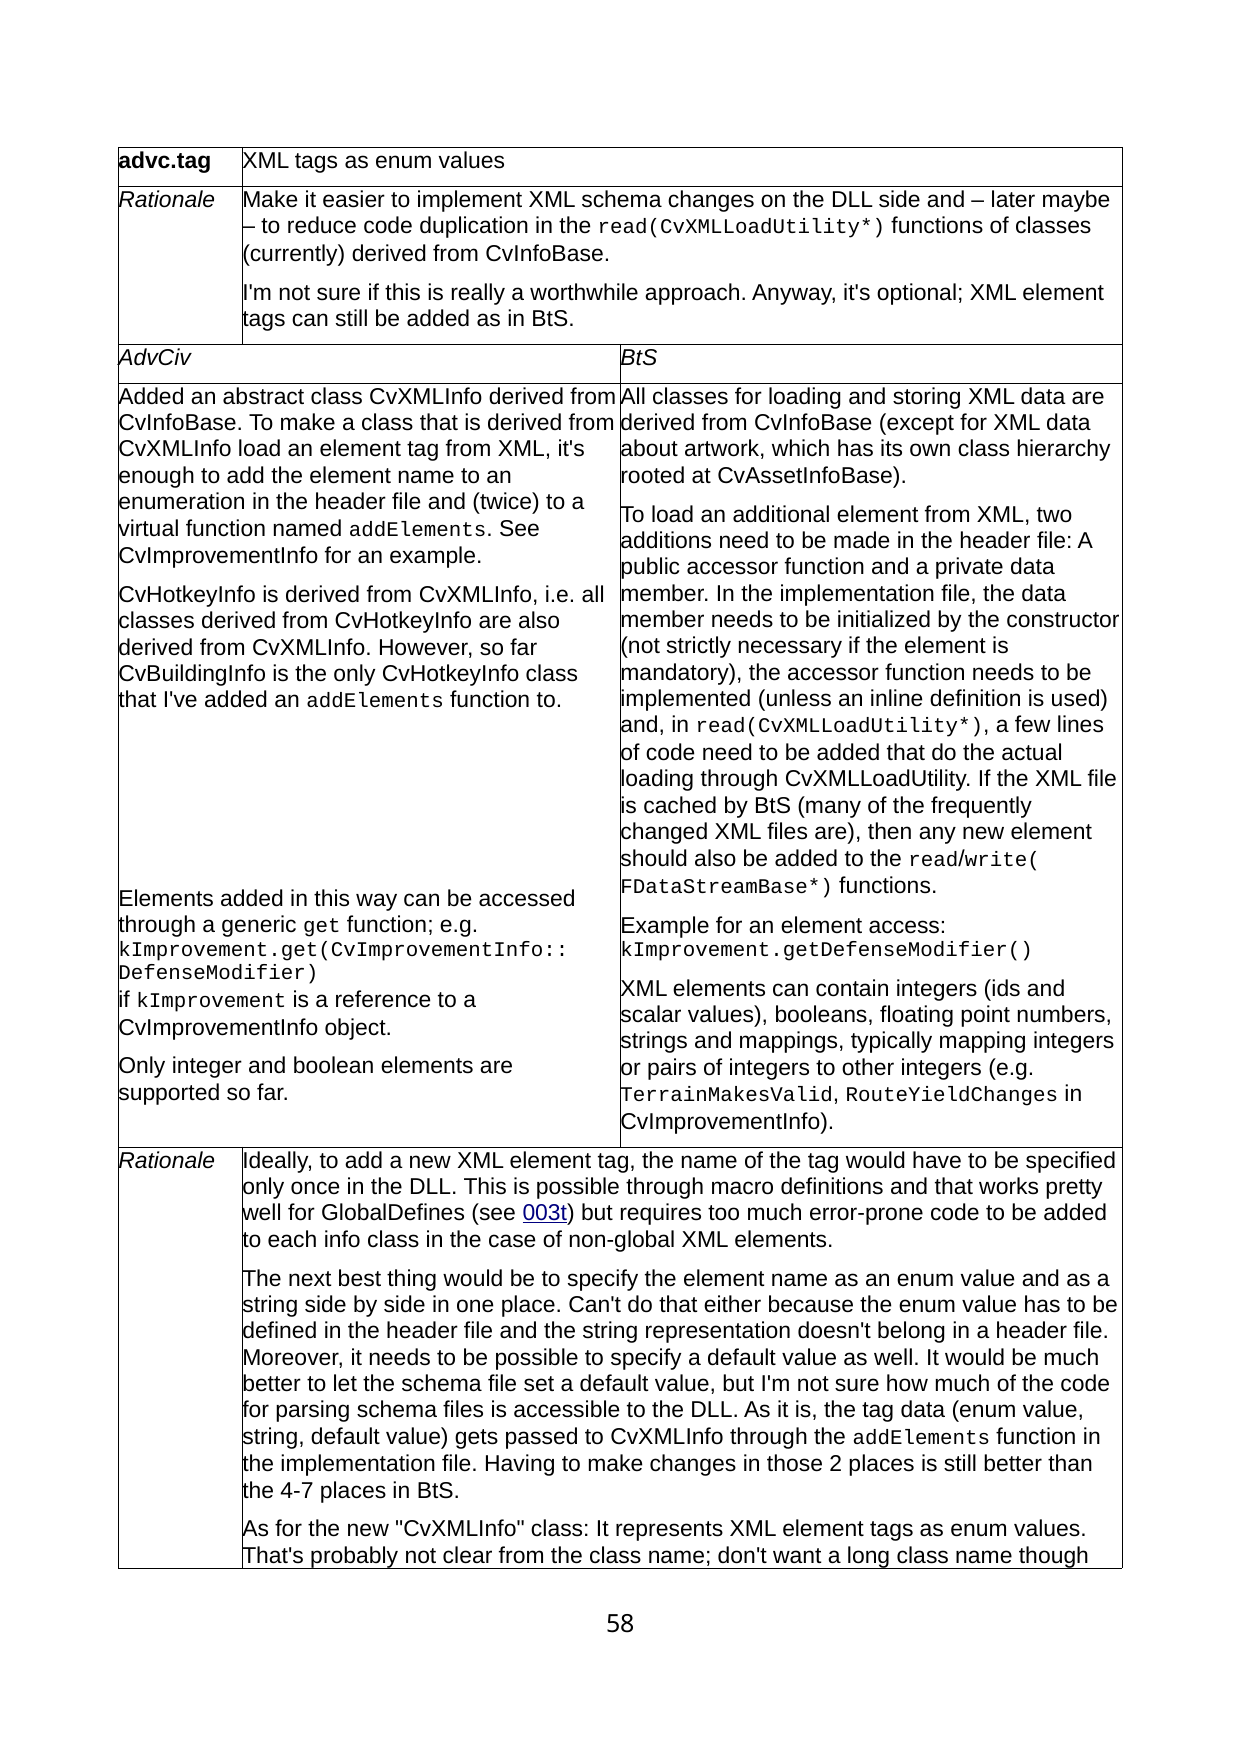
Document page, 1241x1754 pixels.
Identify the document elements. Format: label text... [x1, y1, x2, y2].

table_cell Rationale [119, 187, 242, 344]
table_cell AdvCiv [119, 345, 620, 383]
table_cell BtS [621, 345, 1122, 383]
table_cell All classes for loading and storing XML data are derived from CvInfoBase (except for XML data about artwork, which has its own class hierarchy rooted at CvAssetInfoBase). To load an additional element from XML, two additions need to be made in the header file: A public accessor function and a private data member. In the implementation file, the data member needs to be initialized by the constructor (not strictly necessary if the element is mandatory), the accessor function needs to be implemented (unless an inline definition is used) and, in read(CvXMLLoadUtility*), a few lines of code need to be added that do the actual loading through CvXMLLoadUtility. If the XML file is cached by BtS (many of the frequently changed XML files are), then any new element should also be added to the read/write( FDataStreamBase*) functions. Example for an element access: kImprovement.getDefenseModifier() XML elements can contain integers (ids and scalar values), booleans, floating point numbers, strings and mappings, typically mapping integers or pairs of integers to other integers (e.g. TerrainMakesValid, RouteYieldChanges in CvImprovementInfo). [621, 384, 1122, 1147]
table_header advc.tag [119, 148, 242, 186]
table_header XML tags as enum values [243, 148, 1122, 186]
table_cell Make it easier to implement XML schema changes on the DLL side and – later maybe – to reduce code duplication in the read(CvXMLLoadUtility*) functions of classes (currently) derived from CvInfoBase. I'm not sure if this is really a worthwhile approach. Anyway, it's optional; XML element tags can still be added as in BtS. [243, 187, 1122, 344]
table_cell Rationale [119, 1148, 242, 1568]
table_cell Added an abstract class CvXMLInfo derived from CvInfoBase. To make a class that is derived from CvXMLInfo load an element tag from XML, it's enough to add the element name to an enumeration in the header file and (twice) to a virtual function named addElements. See CvImprovementInfo for an example. CvHotkeyInfo is derived from CvXMLInfo, i.e. all classes derived from CvHotkeyInfo are also derived from CvXMLInfo. However, so far CvBuildingInfo is the only CvHotkeyInfo class that I've added an addElements function to. Elements added in this way can be accessed through a generic get function; e.g. kImprovement.get(CvImprovementInfo:: DefenseModifier) if kImprovement is a reference to a CvImprovementInfo object. Only integer and boolean elements are supported so far. [119, 384, 620, 1147]
table_cell Ideally, to add a new XML element tag, the name of the tag would have to be specified only once in the DLL. This is possible through macro definitions and that works pretty well for GlobalDefines (see 003t) but requires too much error-prone code to be added to each info class in the case of non-global XML elements. The next best thing would be to specify the element name as an enum value and as a string side by side in one place. Can't do that either because the enum value has to be defined in the header file and the string representation doesn't belong in a header file. Moreover, it needs to be possible to specify a default value as well. It would be much better to let the schema file set a default value, but I'm not sure how much of the code for parsing schema files is accessible to the DLL. As it is, the tag data (enum value, string, default value) gets passed to CvXMLInfo through the addElements function in the implementation file. Having to make changes in those 2 places is still better than the 4-7 places in BtS. As for the new "CvXMLInfo" class: It represents XML element tags as enum values. That's probably not clear from the class name; don't want a long class name though [243, 1148, 1122, 1568]
